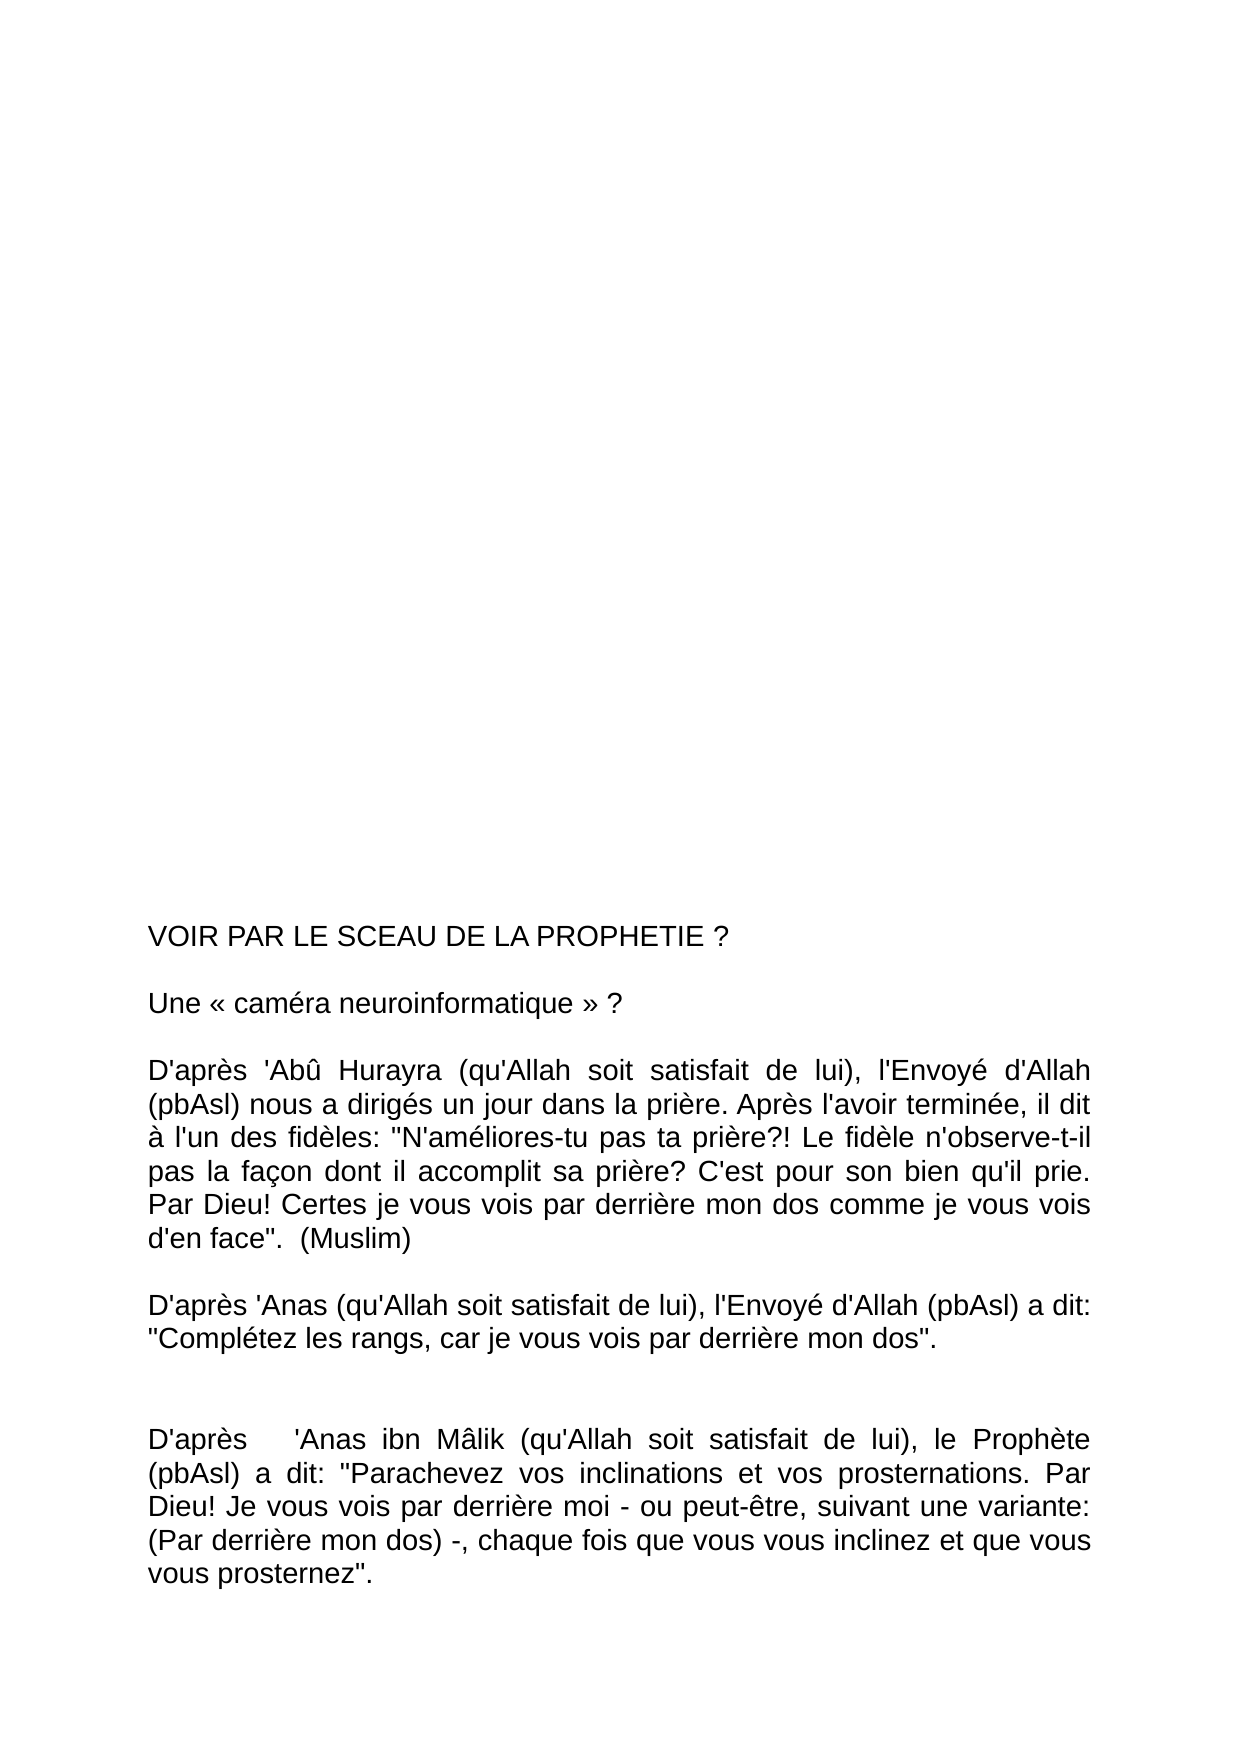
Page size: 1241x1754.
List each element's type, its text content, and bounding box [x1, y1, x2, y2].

text VOIR PAR LE SCEAU DE LA PROPHETIE ? [148, 919, 1093, 953]
text D'après 'Abû Hurayra (qu'Allah soit satisfait de lui), l'Envoyé d'Allah (pbAsl) nous a dirigés un jour dans la prière. Après l'avoir terminée, il dit à l'un des fidèles: "N'améliores-tu pas ta prière?! Le fidèle n'observe-t-il pas la façon dont il accomplit sa prière? C'est pour son bien qu'il prie. Par Dieu! Certes je vous vois par derrière mon dos comme je vous vois d'en face". (Muslim) [148, 1053, 1093, 1254]
text D'après 'Anas (qu'Allah soit satisfait de lui), l'Envoyé d'Allah (pbAsl) a dit: "Complétez les rangs, car je vous vois par derrière mon dos". [148, 1288, 1093, 1355]
text Une « caméra neuroinformatique » ? [148, 986, 1093, 1020]
text D'après 'Anas ibn Mâlik (qu'Allah soit satisfait de lui), le Prophète (pbAsl) a dit: "Parachevez vos inclinations et vos prosternations. Par Dieu! Je vous vois par derrière moi - ou peut-être, suivant une variante: (Par derrière mon dos) -, chaque fois que vous vous inclinez et que vous vous prosternez". [148, 1422, 1093, 1590]
